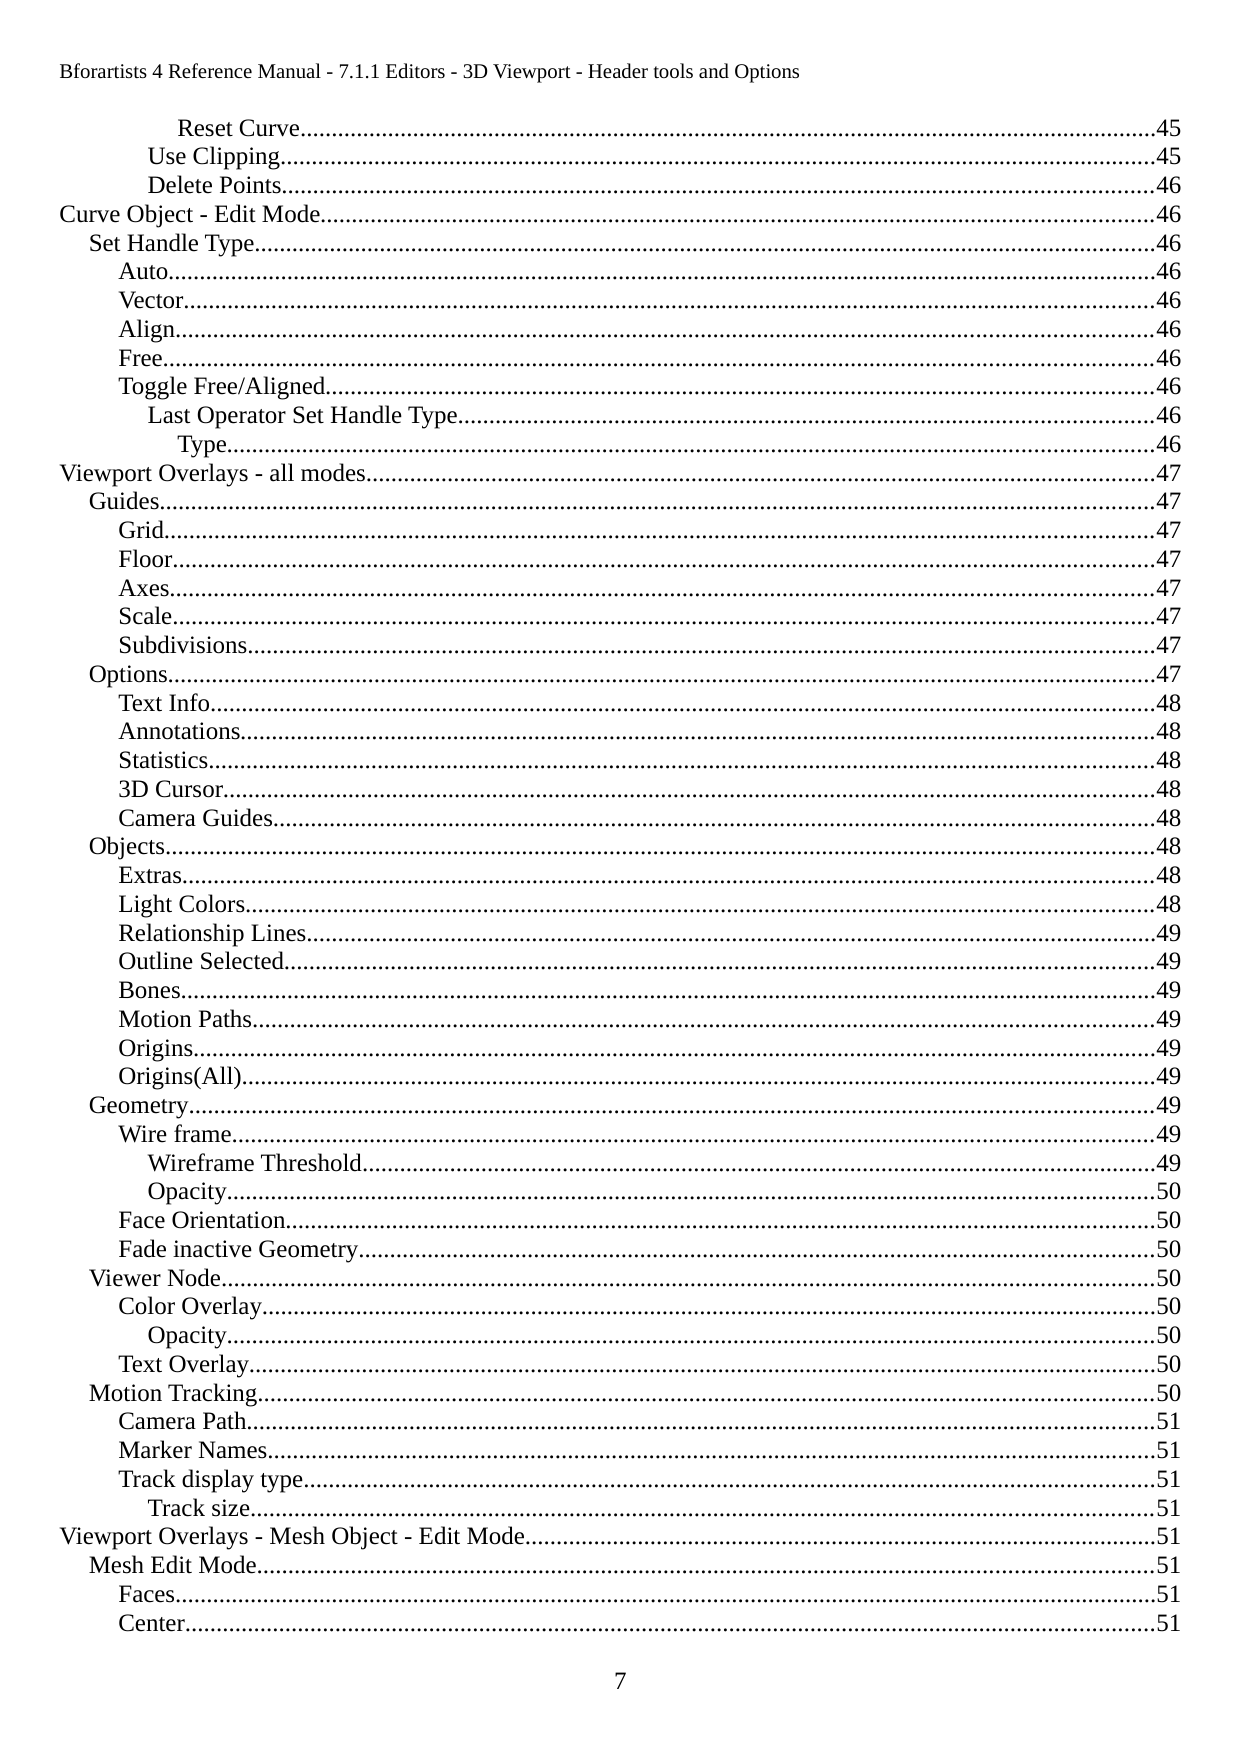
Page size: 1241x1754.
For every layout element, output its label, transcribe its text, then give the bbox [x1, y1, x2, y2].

text Viewport Overlays - all modes 47 [59, 458, 1181, 486]
text Toggle Free/Aligned 46 [118, 371, 1181, 400]
text Scale 47 [118, 601, 1181, 630]
text Type 46 [177, 429, 1181, 458]
text Guides 47 [88, 486, 1181, 515]
text Align 46 [118, 314, 1181, 343]
text Wire frame 49 [118, 1119, 1181, 1148]
text Track size 51 [147, 1493, 1181, 1521]
text Opacity 50 [147, 1176, 1181, 1205]
text Free 46 [118, 343, 1181, 371]
text Light Colors 48 [118, 889, 1181, 918]
text Extras 48 [118, 860, 1181, 889]
text Floor 47 [118, 544, 1181, 573]
text Curve Object - Edit Mode 46 [59, 199, 1181, 228]
text Relationship Lines 49 [118, 918, 1181, 946]
text Viewport Overlays - Mesh Object - Edit Mode 51 [59, 1521, 1181, 1550]
text Camera Path 51 [118, 1406, 1181, 1435]
text Color Overlay 50 [118, 1291, 1181, 1320]
text Axes 47 [118, 573, 1181, 601]
text Mesh Edit Mode 51 [88, 1550, 1181, 1579]
text Face Orientation 50 [118, 1205, 1181, 1234]
text Statistics 48 [118, 745, 1181, 774]
text Grid 47 [118, 515, 1181, 544]
text Vector 46 [118, 285, 1181, 314]
text Options 47 [88, 659, 1181, 688]
text Origins(All) 49 [118, 1061, 1181, 1090]
text Faces 51 [118, 1579, 1181, 1608]
text Reset Curve 45 [177, 113, 1181, 141]
text Outline Selected 49 [118, 946, 1181, 975]
text Set Handle Type 46 [88, 228, 1181, 256]
text Origins 49 [118, 1033, 1181, 1061]
text Camera Guides 48 [118, 803, 1181, 831]
text Motion Tracking 50 [88, 1378, 1181, 1406]
text Auto 46 [118, 256, 1181, 285]
text Last Operator Set Handle Type 46 [147, 400, 1181, 429]
text Bones 49 [118, 975, 1181, 1004]
text Fade inactive Geometry 50 [118, 1234, 1181, 1263]
text Motion Paths 49 [118, 1004, 1181, 1033]
text Delete Points 46 [147, 170, 1181, 199]
text Objects 48 [88, 831, 1181, 860]
text Viewer Node 50 [88, 1263, 1181, 1291]
text Center 51 [118, 1608, 1181, 1636]
text Track display type 51 [118, 1464, 1181, 1493]
text Opacity 50 [147, 1320, 1181, 1349]
text Wireframe Threshold 49 [147, 1148, 1181, 1176]
text Text Info 48 [118, 688, 1181, 716]
text Use Clipping 45 [147, 141, 1181, 170]
text Annotations 48 [118, 716, 1181, 745]
text Marker Names 51 [118, 1435, 1181, 1464]
text Geometry 49 [88, 1090, 1181, 1119]
text Subdivisions 47 [118, 630, 1181, 659]
text 3D Cursor 48 [118, 774, 1181, 803]
text Text Overlay 50 [118, 1349, 1181, 1378]
